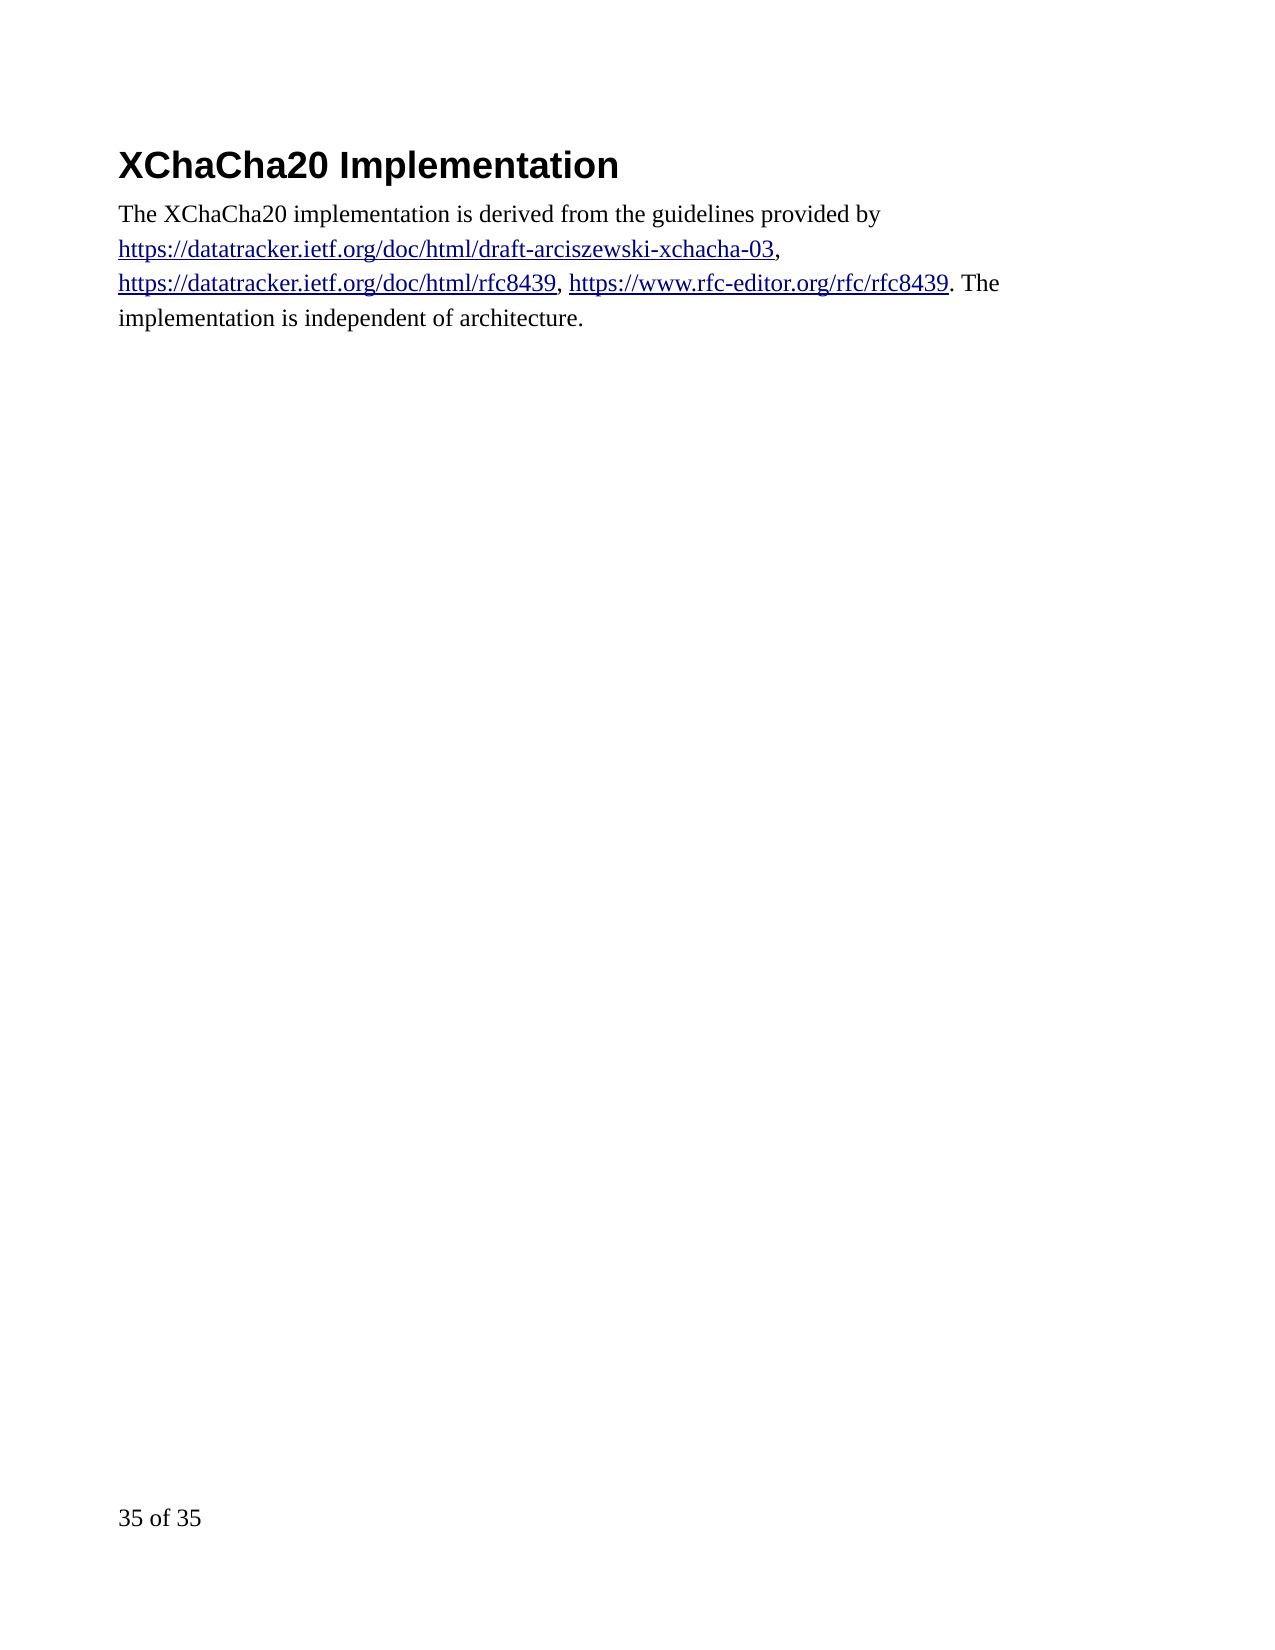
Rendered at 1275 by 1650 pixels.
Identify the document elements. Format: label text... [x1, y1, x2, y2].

subtitle XChaCha20 Implementation [118, 143, 1157, 187]
text The XChaCha20 implementation is derived from the guidelines provided by https://datatracker.ietf.org/doc/html/draft-arciszewski-xchacha-03, https://datatracker.ietf.org/doc/html/rfc8439, https://www.rfc-editor.org/rfc/rfc8439. The implementation is independent of architecture. [118, 199, 1157, 331]
